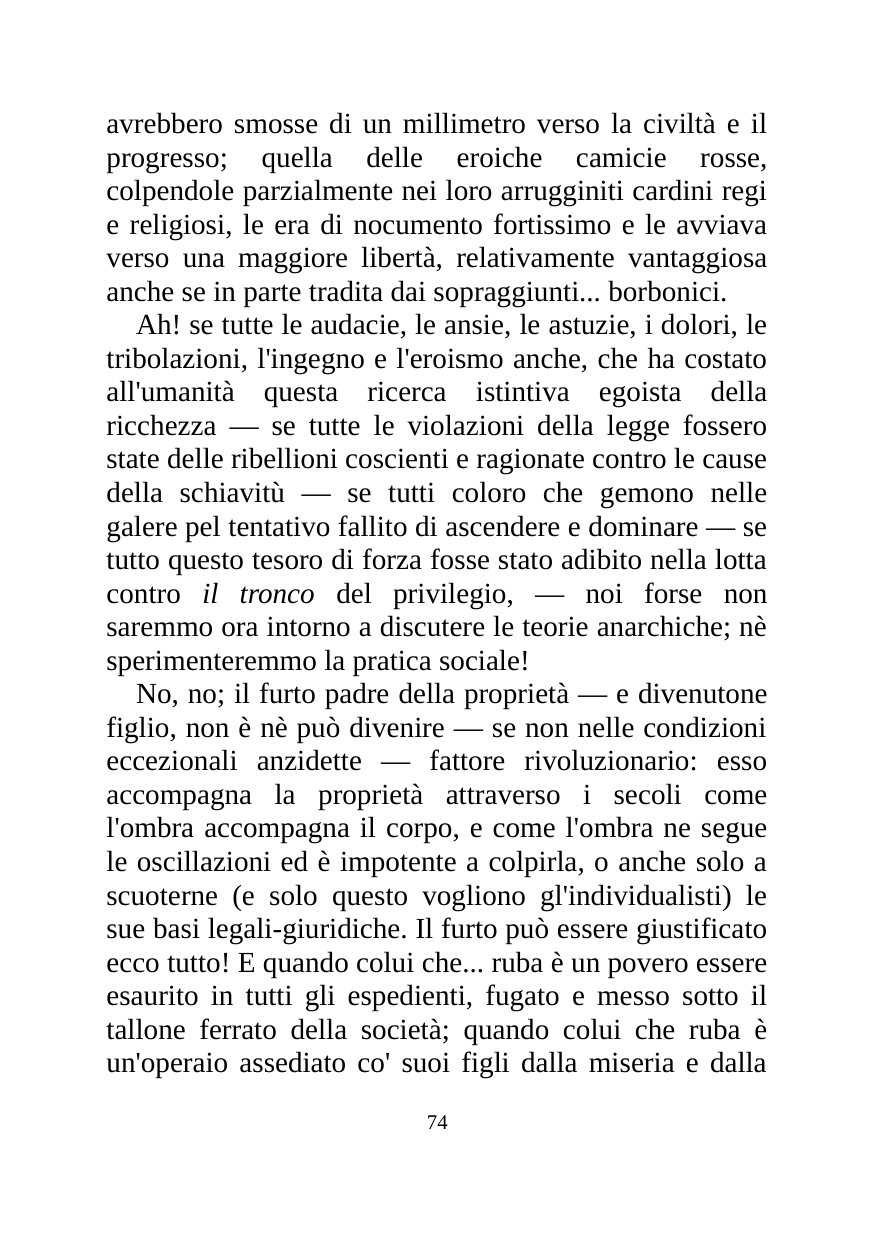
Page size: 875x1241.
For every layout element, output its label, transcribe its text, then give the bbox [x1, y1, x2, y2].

text Ah! se tutte le audacie, le ansie, le astuzie, i dolori, le tribolazioni, l'ingegno e l'eroismo anche, che ha costato all'umanità questa ricerca istintiva egoista della ricchezza — se tutte le violazioni della legge fossero state delle ribellioni coscienti e ragionate contro le cause della schiavitù — se tutti coloro che gemono nelle galere pel tentativo fallito di ascendere e dominare — se tutto questo tesoro di forza fosse stato adibito nella lotta contro il tronco del privilegio, — noi forse non saremmo ora intorno a discutere le teorie anarchiche; nè sperimenteremmo la pratica sociale! [106, 307, 768, 676]
text avrebbero smosse di un millimetro verso la civiltà e il progresso; quella delle eroiche camicie rosse, colpendole parzialmente nei loro arrugginiti cardini regi e religiosi, le era di nocumento fortissimo e le avviava verso una maggiore libertà, relativamente vantaggiosa anche se in parte tradita dai sopraggiunti... borbonici. [106, 106, 768, 307]
text No, no; il furto padre della proprietà — e divenutone figlio, non è nè può divenire — se non nelle condizioni eccezionali anzidette — fattore rivoluzionario: esso accompagna la proprietà attraverso i secoli come l'ombra accompagna il corpo, e come l'ombra ne segue le oscillazioni ed è impotente a colpirla, o anche solo a scuoterne (e solo questo vogliono gl'individualisti) le sue basi legali-giuridiche. Il furto può essere giustificato ecco tutto! E quando colui che... ruba è un povero essere esaurito in tutti gli espedienti, fugato e messo sotto il tallone ferrato della società; quando colui che ruba è un'operaio assediato co' suoi figli dalla miseria e dalla [106, 676, 768, 1079]
